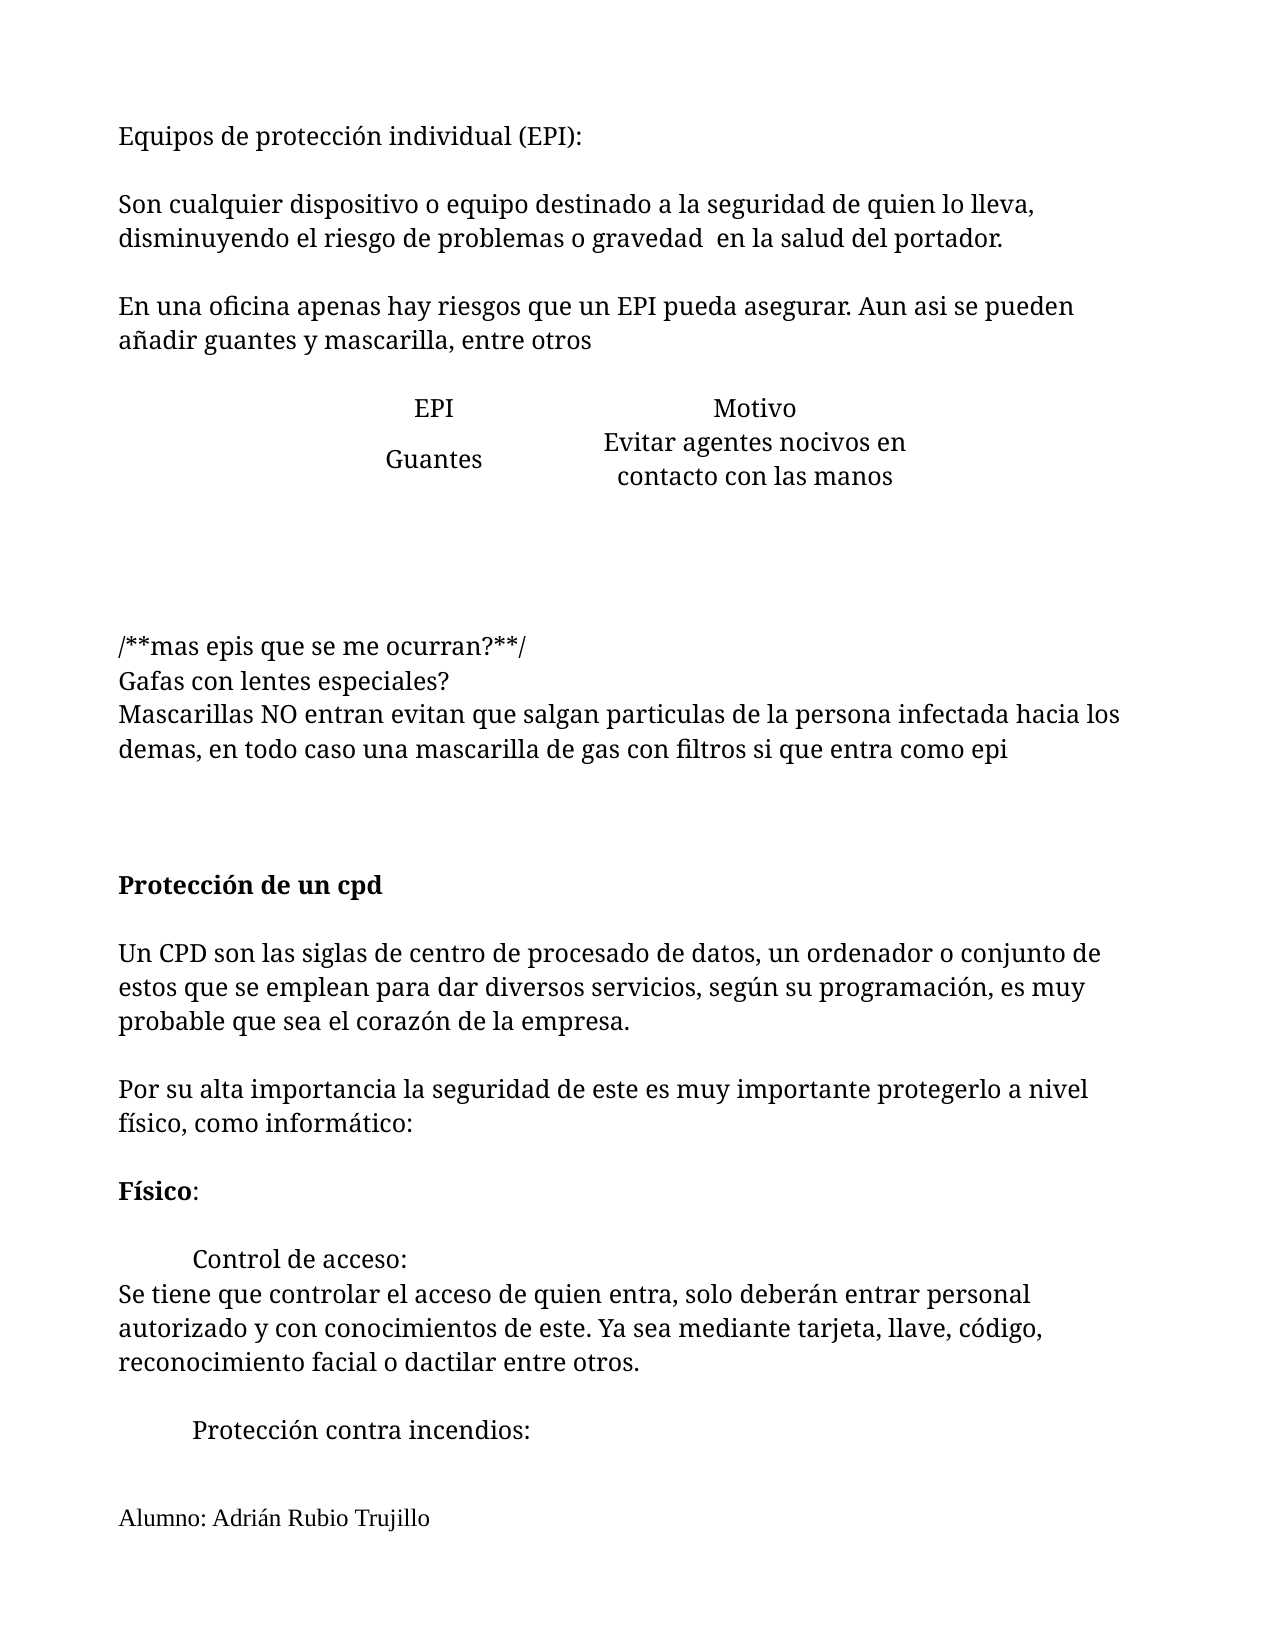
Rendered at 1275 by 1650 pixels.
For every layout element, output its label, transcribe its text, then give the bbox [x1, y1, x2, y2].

text Un CPD son las siglas de centro de procesado de datos, un ordenador o conjunto de estos que se emplean para dar diversos servicios, según su programación, es muy probable que sea el corazón de la empresa. [118, 936, 1157, 1038]
text Protección de un cpd [118, 867, 1157, 902]
table_cell [593, 561, 917, 595]
table_cell [593, 527, 917, 561]
text /**mas epis que se me ocurran?**/ [118, 629, 1157, 663]
table_cell [275, 493, 592, 527]
text Mascarillas NO entran evitan que salgan particulas de la persona infectada hacia los demas, en todo caso una mascarilla de gas con filtros si que entra como epi [118, 697, 1157, 765]
table_cell [275, 527, 592, 561]
text Control de acceso: [118, 1242, 1157, 1276]
text Por su alta importancia la seguridad de este es muy importante protegerlo a nivel físico, como informático: [118, 1072, 1157, 1140]
text Protección contra incendios: [118, 1412, 1157, 1447]
text Físico: [118, 1174, 1157, 1208]
text Equipos de protección individual (EPI): [118, 118, 1157, 152]
table_cell Evitar agentes nocivos en contacto con las manos [593, 425, 917, 493]
text En una oficina apenas hay riesgos que un EPI pueda asegurar. Aun asi se pueden añadir guantes y mascarilla, entre otros [118, 288, 1157, 357]
text Se tiene que controlar el acceso de quien entra, solo deberán entrar personal autorizado y con conocimientos de este. Ya sea mediante tarjeta, llave, código, reconocimiento facial o dactilar entre otros. [118, 1276, 1157, 1378]
table_cell [593, 493, 917, 527]
table_cell [275, 561, 592, 595]
table_header EPI [275, 391, 592, 425]
text Gafas con lentes especiales? [118, 663, 1157, 697]
text Son cualquier dispositivo o equipo destinado a la seguridad de quien lo lleva, disminuyendo el riesgo de problemas o gravedad en la salud del portador. [118, 186, 1157, 254]
table_header Motivo [593, 391, 917, 425]
table_cell Guantes [275, 425, 592, 493]
